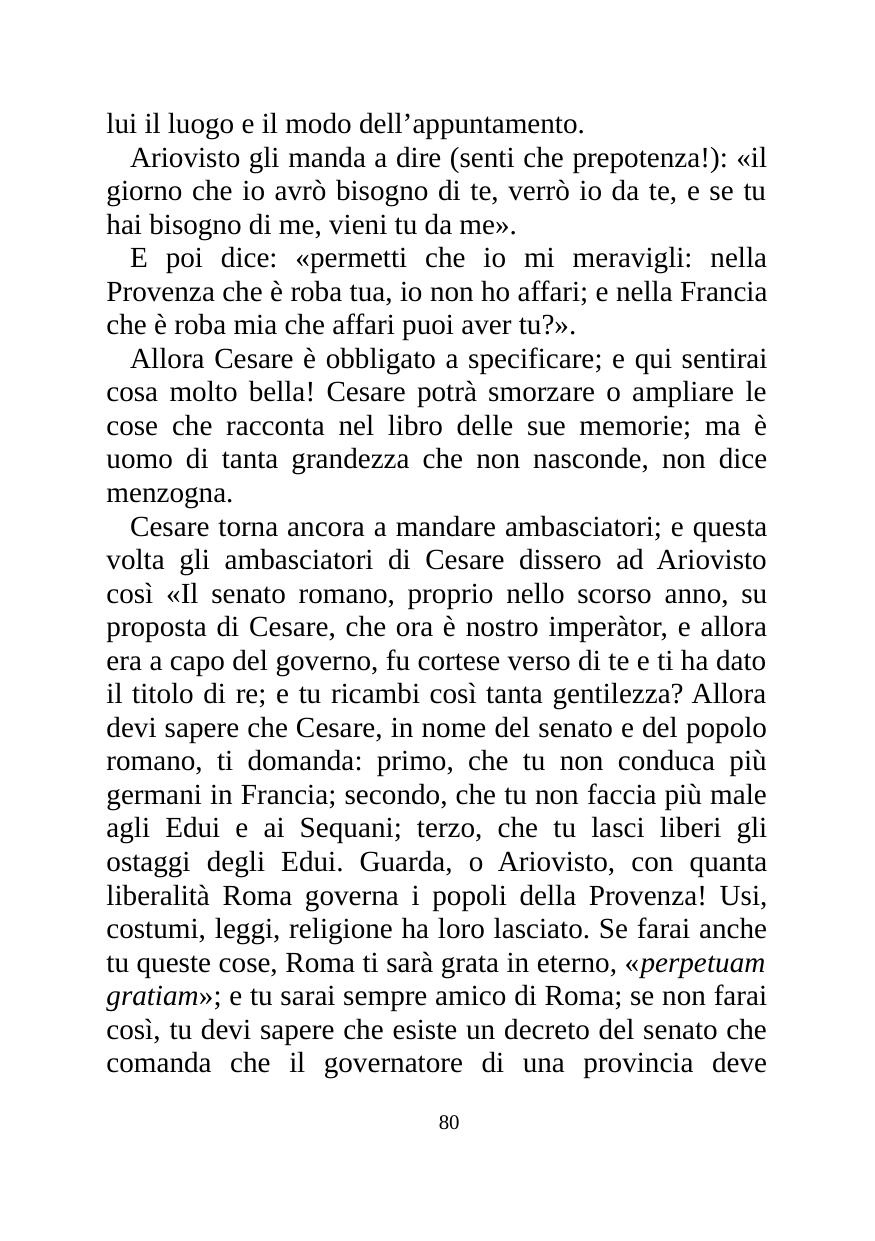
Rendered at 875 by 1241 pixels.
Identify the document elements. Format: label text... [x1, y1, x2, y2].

text Allora Cesare è obbligato a specificare; e qui sentirai cosa molto bella! Cesare potrà smorzare o ampliare le cose che racconta nel libro delle sue memorie; ma è uomo di tanta grandezza che non nasconde, non dice menzogna. [106, 341, 768, 509]
text Cesare torna ancora a mandare ambasciatori; e questa volta gli ambasciatori di Cesare dissero ad Ariovisto così «Il senato romano, proprio nello scorso anno, su proposta di Cesare, che ora è nostro imperàtor, e allora era a capo del governo, fu cortese verso di te e ti ha dato il titolo di re; e tu ricambi così tanta gentilezza? Allora devi sapere che Cesare, in nome del senato e del popolo romano, ti domanda: primo, che tu non conduca più germani in Francia; secondo, che tu non faccia più male agli Edui e ai Sequani; terzo, che tu lasci liberi gli ostaggi degli Edui. Guarda, o Ariovisto, con quanta liberalità Roma governa i popoli della Provenza! Usi, costumi, leggi, religione ha loro lasciato. Se farai anche tu queste cose, Roma ti sarà grata in eterno, «perpetuam gratiam»; e tu sarai sempre amico di Roma; se non farai così, tu devi sapere che esiste un decreto del senato che comanda che il governatore di una provincia deve [106, 509, 768, 1079]
text lui il luogo e il modo dell’appuntamento. [106, 106, 768, 140]
text E poi dice: «permetti che io mi meravigli: nella Provenza che è roba tua, io non ho affari; e nella Francia che è roba mia che affari puoi aver tu?». [106, 240, 768, 341]
text Ariovisto gli manda a dire (senti che prepotenza!): «il giorno che io avrò bisogno di te, verrò io da te, e se tu hai bisogno di me, vieni tu da me». [106, 140, 768, 240]
